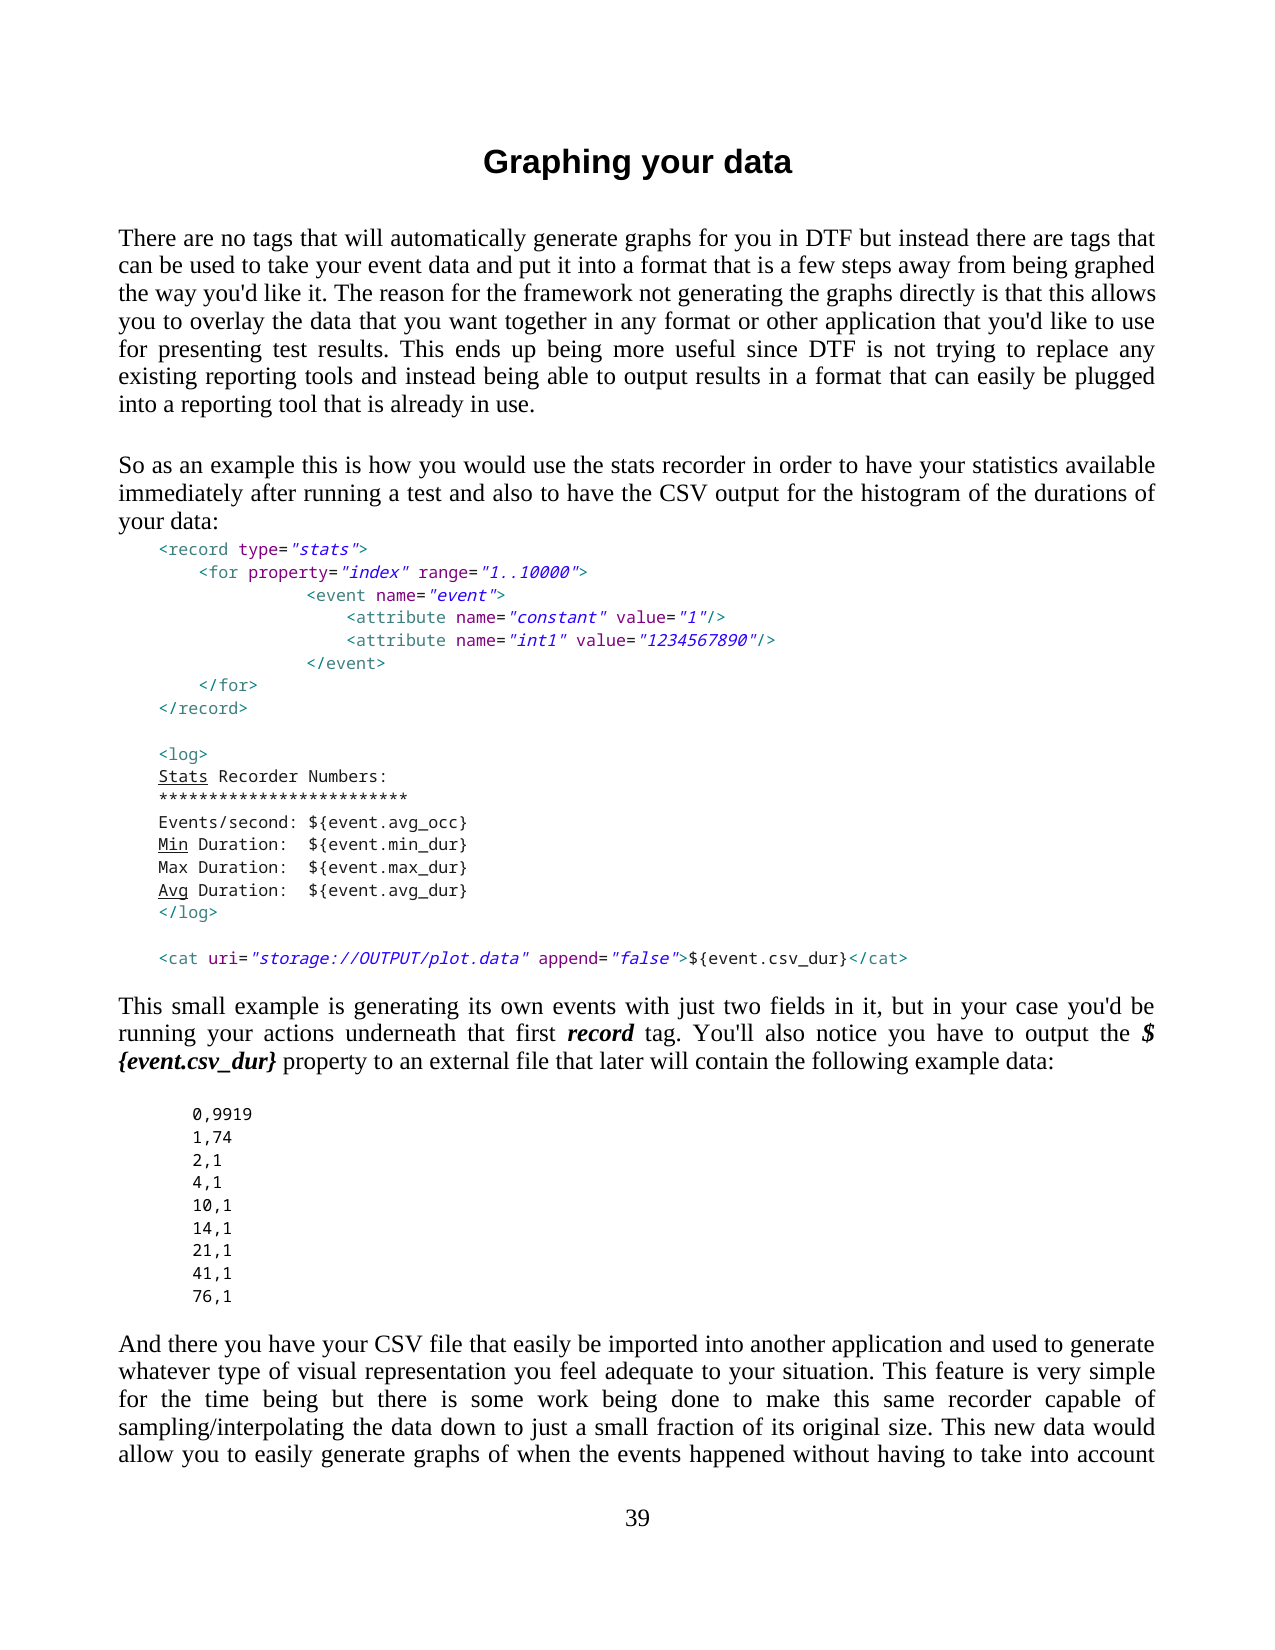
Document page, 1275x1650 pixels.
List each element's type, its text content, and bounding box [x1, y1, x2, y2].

text <attribute name="constant" value="1"/> [118, 606, 1157, 628]
text Events/second: ${event.avg_occ} [118, 810, 1157, 833]
text There are no tags that will automatically generate graphs for you in DTF but instead there are tags that can be used to take your event data and put it into a format that is a few steps away from being graphed the way you'd like it. The reason for the framework not generating the graphs directly is that this allows you to overlay the data that you want together in any format or other application that you'd like to use for presenting test results. This ends up being more useful since DTF is not trying to replace any existing reporting tools and instead being able to output results in a format that can easily be plugged into a reporting tool that is already in use. [118, 224, 1157, 418]
text <attribute name="int1" value="1234567890"/> [118, 628, 1157, 651]
text 4,1 [192, 1171, 1157, 1193]
text This small example is generating its own events with just two fields in it, but in your case you'd be running your actions underneath that first record tag. You'll also notice you have to output the ${event.csv_dur} property to an external file that later will contain the following example data: [118, 992, 1157, 1075]
text 0,9919 [192, 1103, 1157, 1125]
text 76,1 [192, 1284, 1157, 1307]
text </for> [118, 674, 1157, 697]
text Min Duration: ${event.min_dur} [118, 833, 1157, 856]
text <for property="index" range="1..10000"> [118, 560, 1157, 583]
subtitle Graphing your data [118, 143, 1157, 181]
text Stats Recorder Numbers: [118, 765, 1157, 787]
text 41,1 [192, 1262, 1157, 1284]
text </record> [118, 697, 1157, 719]
text Max Duration: ${event.max_dur} [118, 856, 1157, 878]
text Avg Duration: ${event.avg_dur} [118, 878, 1157, 901]
text 14,1 [192, 1216, 1157, 1239]
text <cat uri="storage://OUTPUT/plot.data" append="false">${event.csv_dur}</cat> [118, 946, 1157, 969]
text 1,74 [192, 1125, 1157, 1148]
text ************************* [118, 787, 1157, 810]
text <record type="stats"> [118, 538, 1157, 560]
text </event> [118, 651, 1157, 674]
text 21,1 [192, 1239, 1157, 1262]
text <log> [118, 742, 1157, 765]
text <event name="event"> [118, 583, 1157, 606]
text And there you have your CSV file that easily be imported into another application and used to generate whatever type of visual representation you feel adequate to your situation. This feature is very simple for the time being but there is some work being done to make this same recorder capable of sampling/interpolating the data down to just a small fraction of its original size. This new data would allow you to easily generate graphs of when the events happened without having to take into account [118, 1330, 1157, 1468]
text So as an example this is how you would use the stats recorder in order to have your statistics available immediately after running a test and also to have the CSV output for the histogram of the durations of your data: [118, 452, 1157, 535]
text 2,1 [192, 1148, 1157, 1171]
text </log> [118, 901, 1157, 924]
text 10,1 [192, 1193, 1157, 1216]
